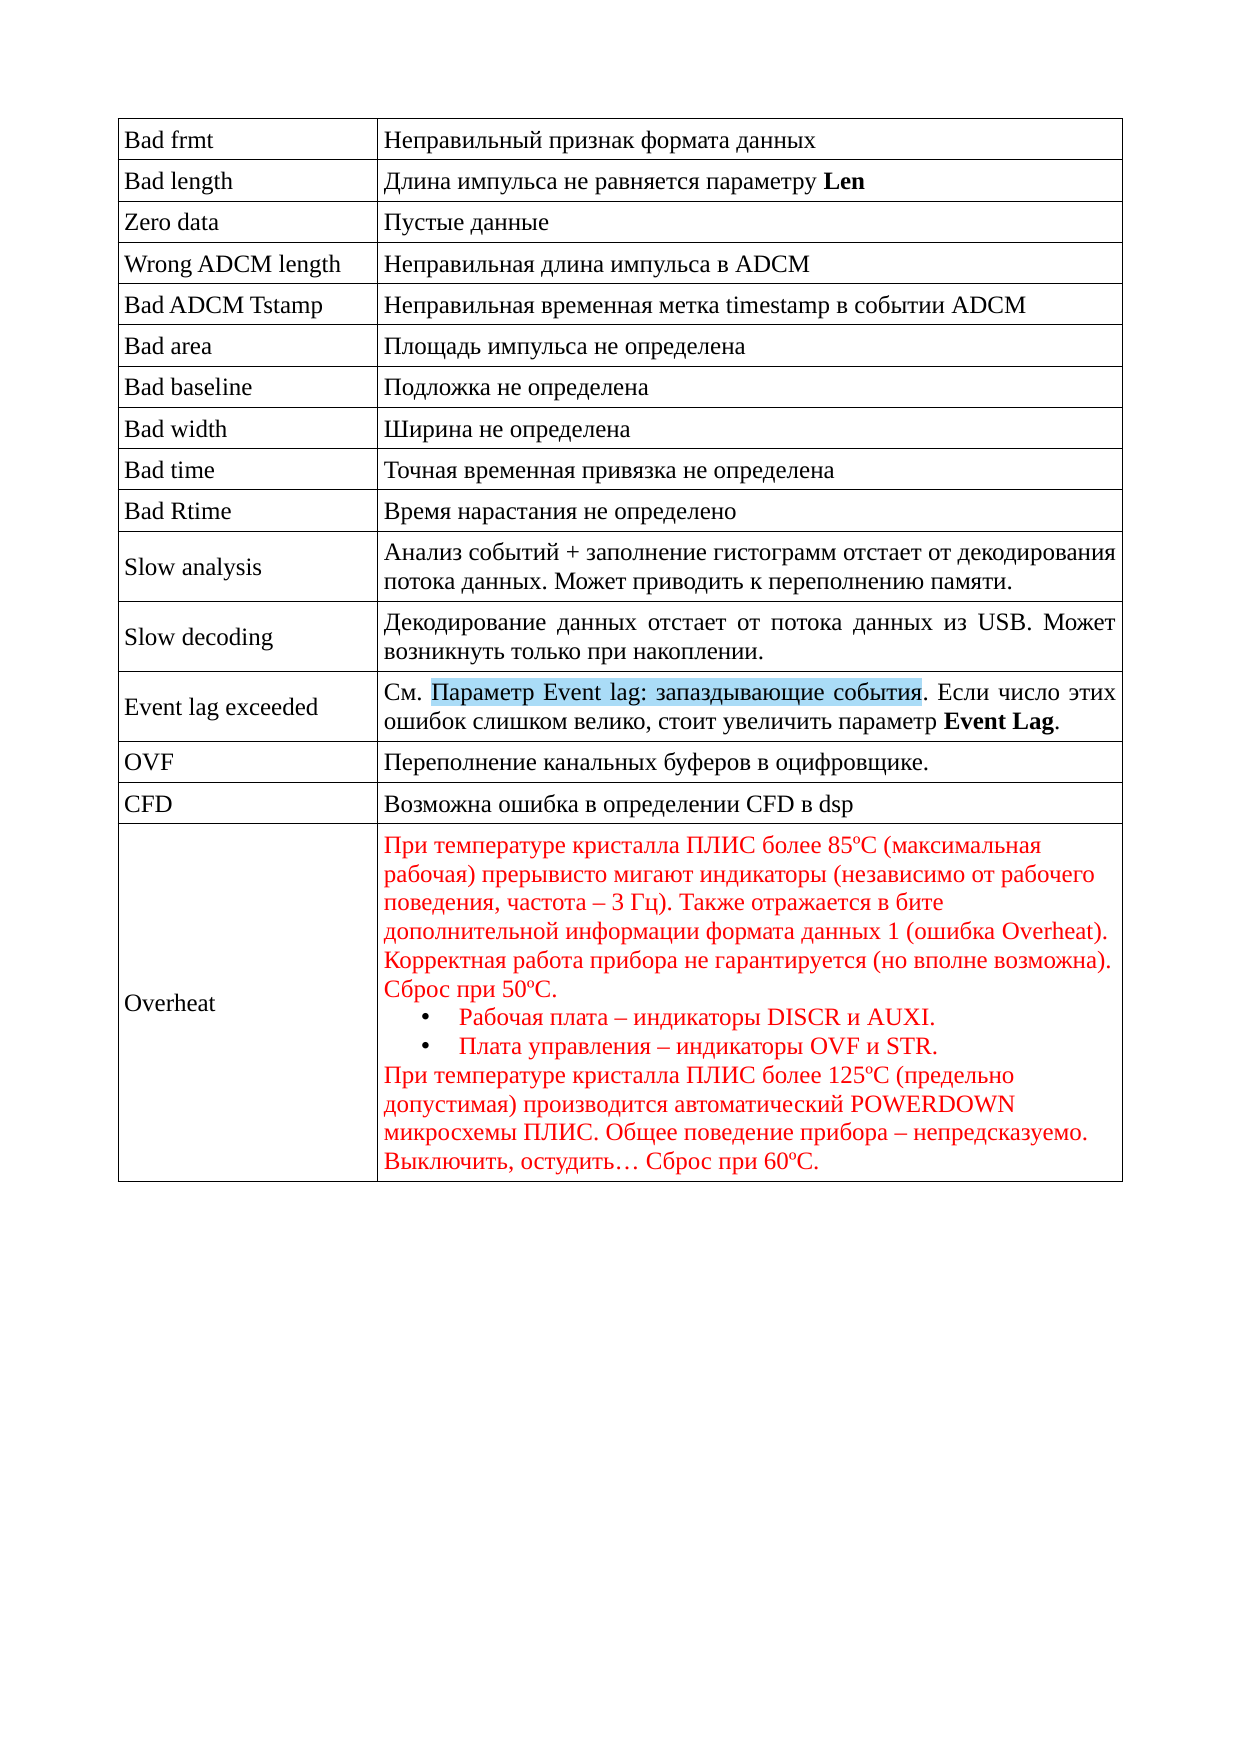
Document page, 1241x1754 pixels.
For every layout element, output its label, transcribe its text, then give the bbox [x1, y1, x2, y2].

table_cell См. Параметр Event lag: запаздывающие события. Если число этих ошибок слишком велико, стоит увеличить параметр Event Lag. [378, 672, 1122, 741]
table_cell Неправильный признак формата данных [378, 119, 1122, 159]
table_cell Bad time [119, 449, 377, 489]
table_cell Bad ADCM Tstamp [119, 284, 377, 324]
table_cell Анализ событий + заполнение гистограмм отстает от декодирования потока данных. Может приводить к переполнению памяти. [378, 532, 1122, 601]
table_cell Bad area [119, 325, 377, 366]
table_cell Площадь импульса не определена [378, 325, 1122, 366]
table_cell OVF [119, 742, 377, 782]
table_cell Точная временная привязка не определена [378, 449, 1122, 489]
table_cell Неправильная длина импульса в ADCM [378, 243, 1122, 283]
table_cell Wrong ADCM length [119, 243, 377, 283]
table_cell Время нарастания не определено [378, 490, 1122, 531]
table_cell Event lag exceeded [119, 672, 377, 741]
table_cell Пустые данные [378, 202, 1122, 242]
table_cell Slow decoding [119, 602, 377, 671]
table_cell Неправильная временная метка timestamp в событии ADCM [378, 284, 1122, 324]
table_cell CFD [119, 783, 377, 823]
table_cell Возможна ошибка в определении CFD в dsp [378, 783, 1122, 823]
table_cell Zero data [119, 202, 377, 242]
table_cell Длина импульса не равняется параметру Len [378, 160, 1122, 201]
table_cell Bad width [119, 408, 377, 448]
table_cell При температуре кристалла ПЛИС более 85ºС (максимальная рабочая) прерывисто мигают индикаторы (независимо от рабочего поведения, частота – 3 Гц). Также отражается в бите дополнительной информации формата данных 1 (ошибка Overheat). Корректная работа прибора не гарантируется (но вполне возможна). Сброс при 50ºС. Рабочая плата – индикаторы DISCR и AUXI. Плата управления – индикаторы OVF и STR. При температуре кристалла ПЛИС более 125ºС (предельно допустимая) производится автоматический POWERDOWN микросхемы ПЛИС. Общее поведение прибора – непредсказуемо. Выключить, остудить… Сброс при 60ºС. [378, 824, 1122, 1181]
table_cell Декодирование данных отстает от потока данных из USB. Может возникнуть только при накоплении. [378, 602, 1122, 671]
table_cell Переполнение канальных буферов в оцифровщике. [378, 742, 1122, 782]
table_cell Bad frmt [119, 119, 377, 159]
table_cell Bad Rtime [119, 490, 377, 531]
table_cell Bad length [119, 160, 377, 201]
table_cell Подложка не определена [378, 367, 1122, 407]
table_cell Slow analysis [119, 532, 377, 601]
table_cell Ширина не определена [378, 408, 1122, 448]
table_cell Overheat [119, 824, 377, 1181]
table_cell Bad baseline [119, 367, 377, 407]
